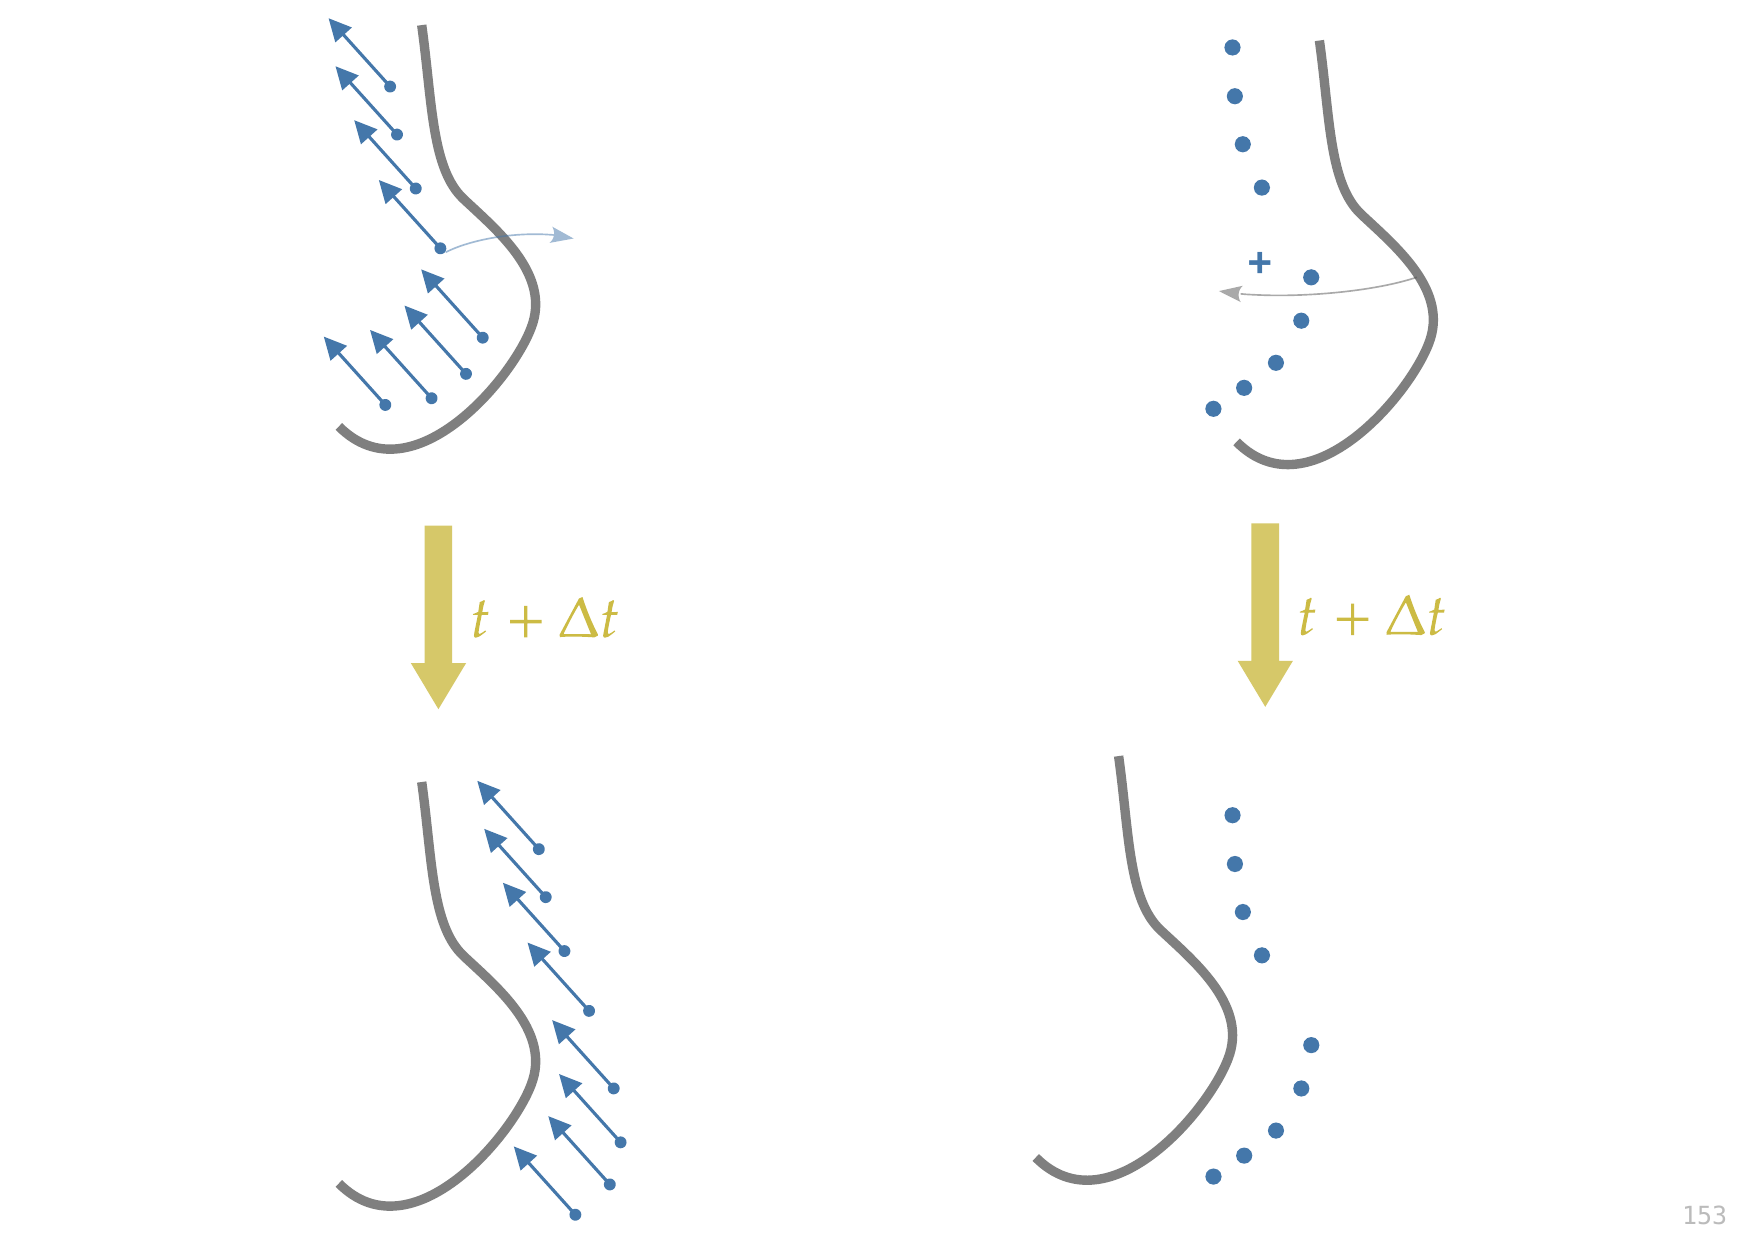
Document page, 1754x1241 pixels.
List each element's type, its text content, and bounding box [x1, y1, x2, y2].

text_box [1267, 354, 1285, 371]
text_box [1205, 400, 1222, 417]
text_box [1253, 947, 1271, 964]
text_box [1236, 379, 1253, 396]
text_box [1226, 855, 1244, 873]
text_box [1226, 88, 1243, 105]
text_box [1386, 594, 1425, 636]
text_box [1205, 1168, 1222, 1185]
text_box [1293, 312, 1310, 329]
text_box [1236, 1147, 1253, 1164]
text_box [1293, 1080, 1310, 1097]
text_box [559, 597, 598, 638]
text_box + [1232, 218, 1289, 282]
text_box [1336, 603, 1369, 636]
text_box [1234, 136, 1251, 153]
text_box [1237, 523, 1293, 707]
text_box [1303, 1037, 1320, 1054]
text_box [1234, 903, 1251, 921]
text_box [1224, 39, 1241, 56]
text_box [410, 525, 467, 710]
text_box [1429, 597, 1445, 636]
text_box [1299, 597, 1316, 636]
text_box [1267, 1122, 1285, 1139]
text_box [1303, 269, 1320, 286]
text_box [510, 605, 542, 638]
text_box [602, 600, 618, 638]
text_box [1224, 807, 1241, 824]
text_box [472, 600, 489, 638]
text_box [1253, 179, 1271, 196]
